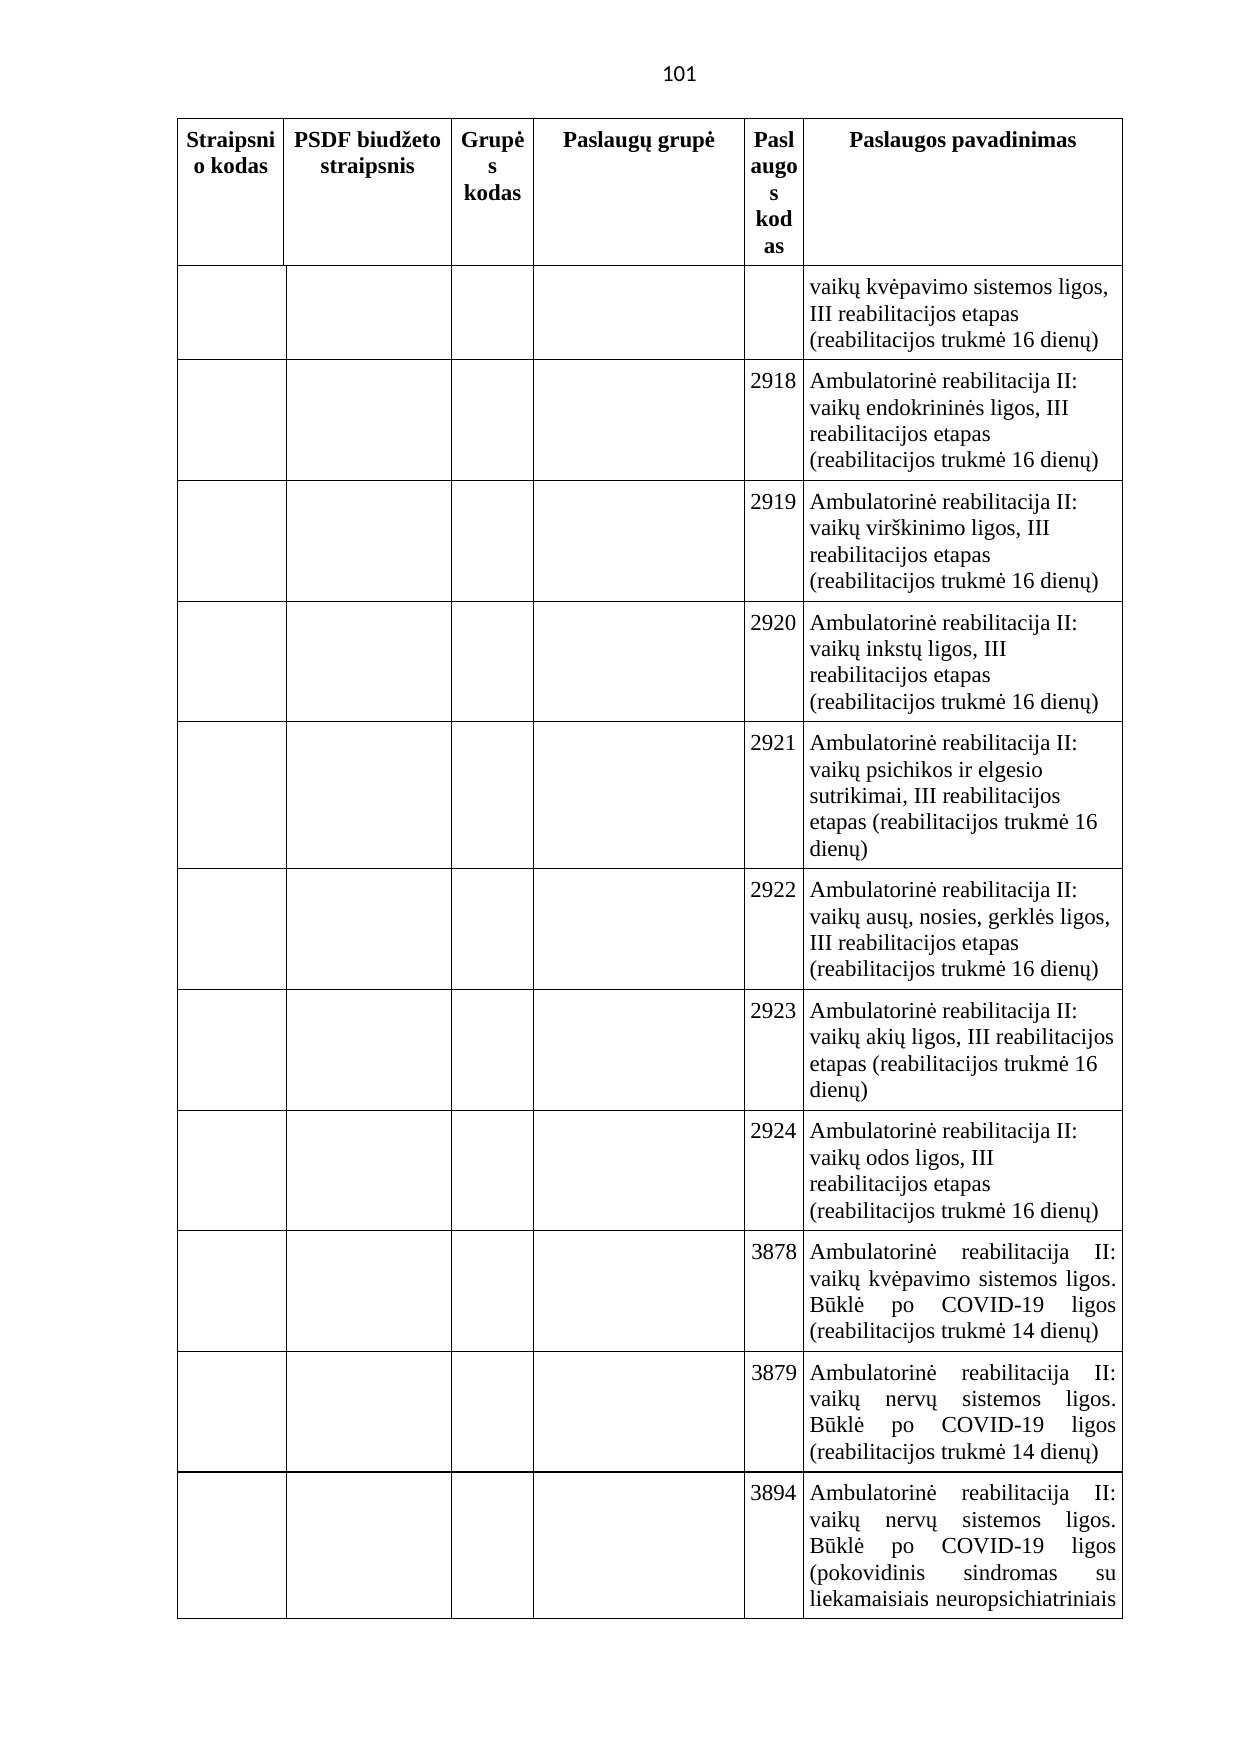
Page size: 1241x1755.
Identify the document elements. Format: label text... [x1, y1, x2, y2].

table_cell [534, 1111, 744, 1230]
table_cell [452, 1231, 533, 1351]
table_cell [452, 1352, 533, 1471]
table_cell [178, 360, 286, 480]
table_cell [178, 1473, 286, 1618]
table_cell Ambulatorinė reabilitacija II: vaikų psichikos ir elgesio sutrikimai, III reabilitacijos etapas (reabilitacijos trukmė 16 dienų) [804, 722, 1122, 868]
table_cell [287, 1231, 451, 1351]
table_cell [178, 1352, 286, 1471]
table_cell [534, 602, 744, 721]
table_cell Ambulatorinė reabilitacija II: vaikų endokrininės ligos, III reabilitacijos etapas (reabilitacijos trukmė 16 dienų) [804, 360, 1122, 480]
table_header Straipsnio kodas [178, 119, 283, 265]
table_cell Ambulatorinė reabilitacija II: vaikų inkstų ligos, III reabilitacijos etapas (reabilitacijos trukmė 16 dienų) [804, 602, 1122, 721]
table_cell 3878 [745, 1231, 803, 1351]
table_cell [452, 481, 533, 601]
table_cell Ambulatorinė reabilitacija II: vaikų odos ligos, III reabilitacijos etapas (reabilitacijos trukmė 16 dienų) [804, 1111, 1122, 1230]
table_cell [287, 1352, 451, 1471]
table_cell 3894 [745, 1473, 803, 1618]
table_cell [452, 869, 533, 989]
table_cell Ambulatorinė reabilitacija II: vaikų nervų sistemos ligos. Būklė po COVID-19 ligos (reabilitacijos trukmė 14 dienų) [804, 1352, 1122, 1471]
table_cell [287, 869, 451, 989]
table_cell Ambulatorinė reabilitacija II: vaikų nervų sistemos ligos. Būklė po COVID-19 ligos (pokovidinis sindromas su liekamaisiais neuropsichiatriniais [804, 1473, 1122, 1618]
table_cell [178, 990, 286, 1109]
table_cell [534, 722, 744, 868]
table_cell Ambulatorinė reabilitacija II: vaikų akių ligos, III reabilitacijos etapas (reabilitacijos trukmė 16 dienų) [804, 990, 1122, 1109]
table_cell [287, 1111, 451, 1230]
table_cell 3879 [745, 1352, 803, 1471]
table_cell [534, 990, 744, 1109]
table_cell [178, 481, 286, 601]
table_cell [534, 481, 744, 601]
table_cell [287, 481, 451, 601]
table_header PSDF biudžeto straipsnis [284, 119, 451, 265]
table_cell Ambulatorinė reabilitacija II: vaikų virškinimo ligos, III reabilitacijos etapas (reabilitacijos trukmė 16 dienų) [804, 481, 1122, 601]
table_cell [745, 266, 803, 359]
table_cell [452, 722, 533, 868]
table_cell Ambulatorinė reabilitacija II: vaikų kvėpavimo sistemos ligos. Būklė po COVID-19 ligos (reabilitacijos trukmė 14 dienų) [804, 1231, 1122, 1351]
table_cell 2922 [745, 869, 803, 989]
table_cell [452, 990, 533, 1109]
table_cell 2918 [745, 360, 803, 480]
table_cell Ambulatorinė reabilitacija II: vaikų ausų, nosies, gerklės ligos, III reabilitacijos etapas (reabilitacijos trukmė 16 dienų) [804, 869, 1122, 989]
table_cell [178, 1111, 286, 1230]
table_cell [178, 266, 286, 359]
table_cell 2921 [745, 722, 803, 868]
table_header Grupės kodas [452, 119, 533, 265]
table_cell [534, 1473, 744, 1618]
table_cell [287, 602, 451, 721]
table_cell [287, 360, 451, 480]
table_header Paslaugų grupė [534, 119, 744, 265]
table_cell vaikų kvėpavimo sistemos ligos, III reabilitacijos etapas (reabilitacijos trukmė 16 dienų) [804, 266, 1122, 359]
table_cell [178, 869, 286, 989]
table_cell 2919 [745, 481, 803, 601]
table_header Paslaugos kodas [745, 119, 803, 265]
table_cell [534, 1352, 744, 1471]
table_header Paslaugos pavadinimas [804, 119, 1122, 265]
table_cell [287, 1473, 451, 1618]
table_cell [452, 602, 533, 721]
table_cell [534, 360, 744, 480]
table_cell [534, 266, 744, 359]
table_cell [534, 869, 744, 989]
table_cell [178, 722, 286, 868]
table_cell 2920 [745, 602, 803, 721]
table_cell 2923 [745, 990, 803, 1109]
table_cell [178, 1231, 286, 1351]
table_cell [287, 266, 451, 359]
table_cell [452, 266, 533, 359]
table_cell 2924 [745, 1111, 803, 1230]
table_cell [452, 1473, 533, 1618]
table_cell [287, 722, 451, 868]
table_cell [178, 602, 286, 721]
table_cell [452, 1111, 533, 1230]
table_cell [287, 990, 451, 1109]
table_cell [534, 1231, 744, 1351]
table_cell [452, 360, 533, 480]
